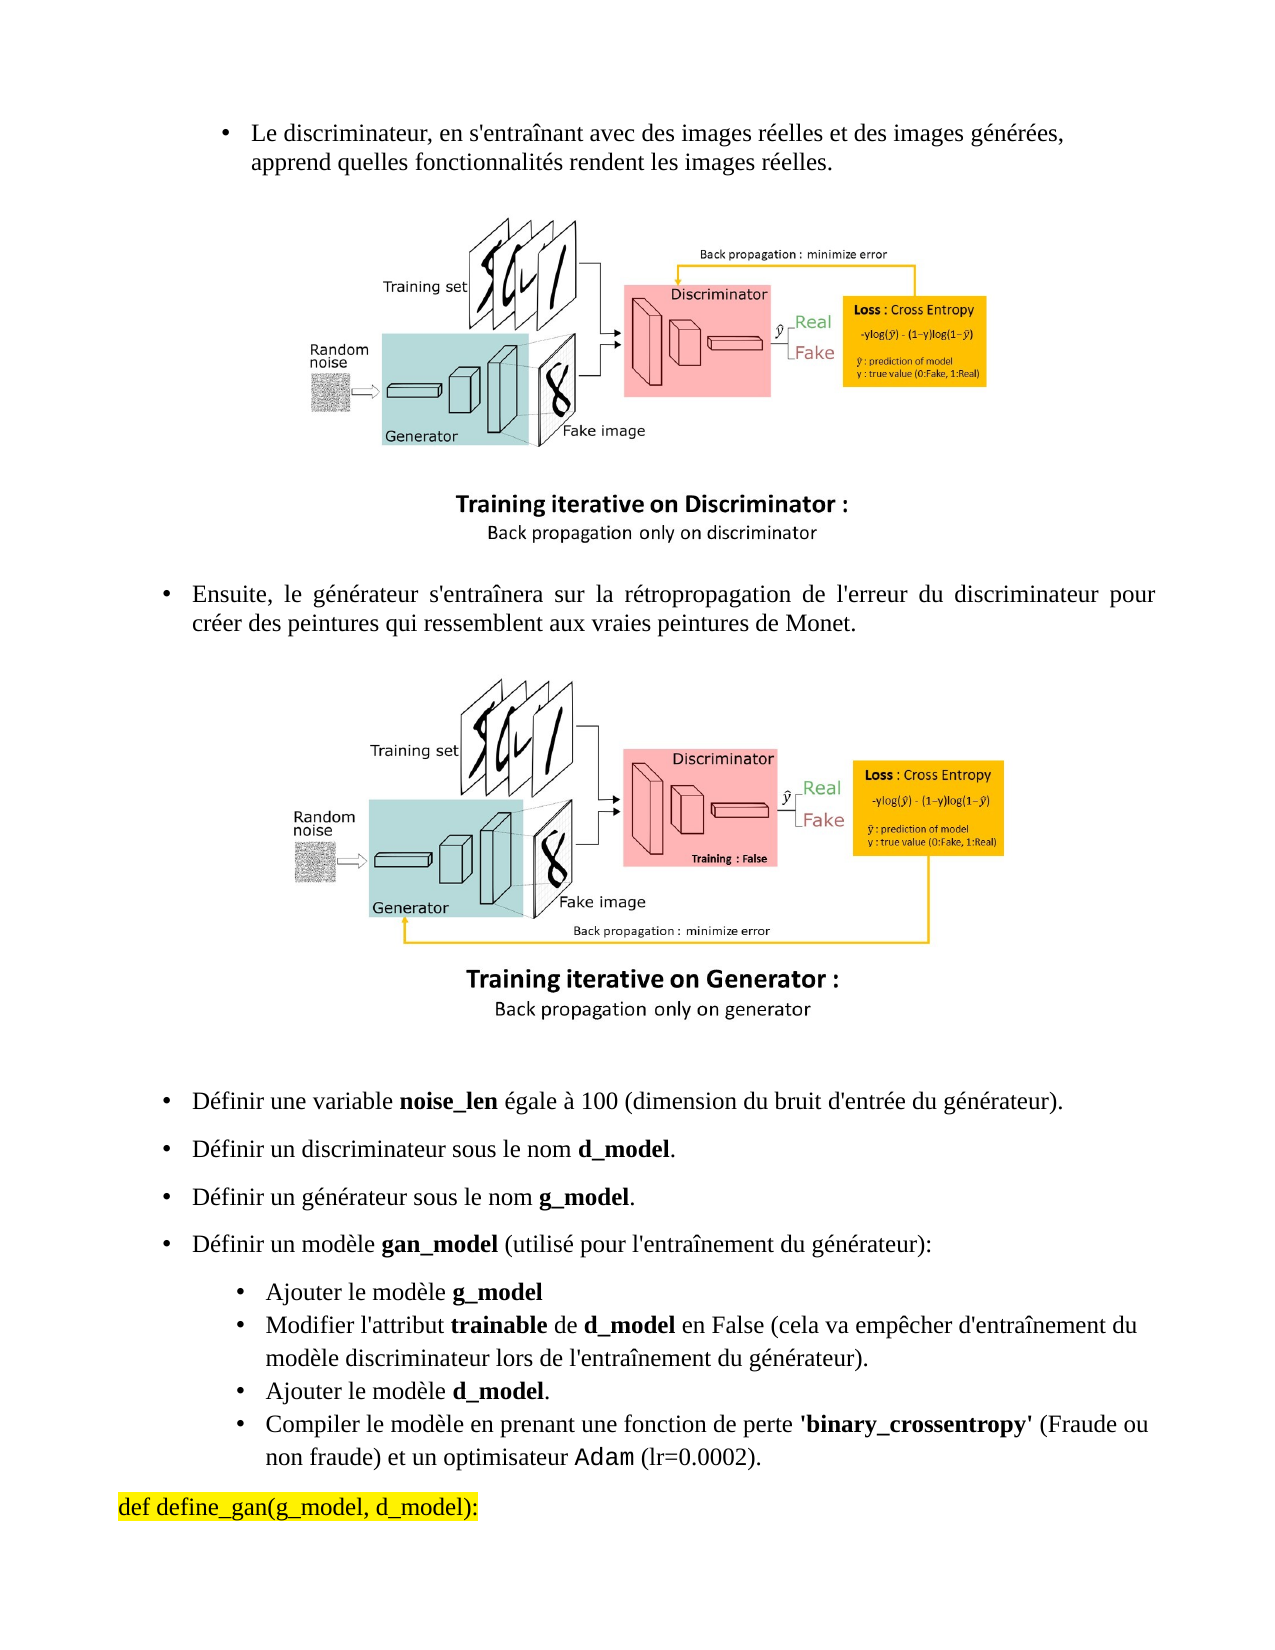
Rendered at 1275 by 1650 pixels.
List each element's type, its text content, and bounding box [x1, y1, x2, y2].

list Définir une variable noise_len égale à 100 (dimension du bruit d'entrée du générateur). [162, 1086, 1157, 1115]
list Compiler le modèle en prenant une fonction de perte 'binary_crossentropy' (Fraude ou non fraude) et un optimisateur Adam (lr=0.0002). [236, 1409, 1157, 1473]
picture [280, 205, 995, 565]
list Définir un modèle gan_model (utilisé pour l'entraînement du générateur): [162, 1229, 1157, 1258]
list Le discriminateur, en s'entraînant avec des images réelles et des images générées, apprend quelles fonctionnalités rendent les images réelles. [221, 118, 1098, 176]
list Ensuite, le générateur s'entraînera sur la rétropropagation de l'erreur du discriminateur pour créer des peintures qui ressemblent aux vraies peintures de Monet. [162, 579, 1157, 636]
list Définir un discriminateur sous le nom d_model. [162, 1134, 1157, 1163]
list Définir un générateur sous le nom g_model. [162, 1182, 1157, 1210]
text def define_gan(g_model, d_model): [118, 1492, 1157, 1521]
list Modifier l'attribut trainable de d_model en False (cela va empêcher d'entraînement du modèle discriminateur lors de l'entraînement du générateur). [236, 1310, 1157, 1372]
picture [262, 665, 1013, 1043]
list Ajouter le modèle g_model [236, 1277, 1157, 1306]
list Ajouter le modèle d_model. [236, 1376, 1157, 1405]
